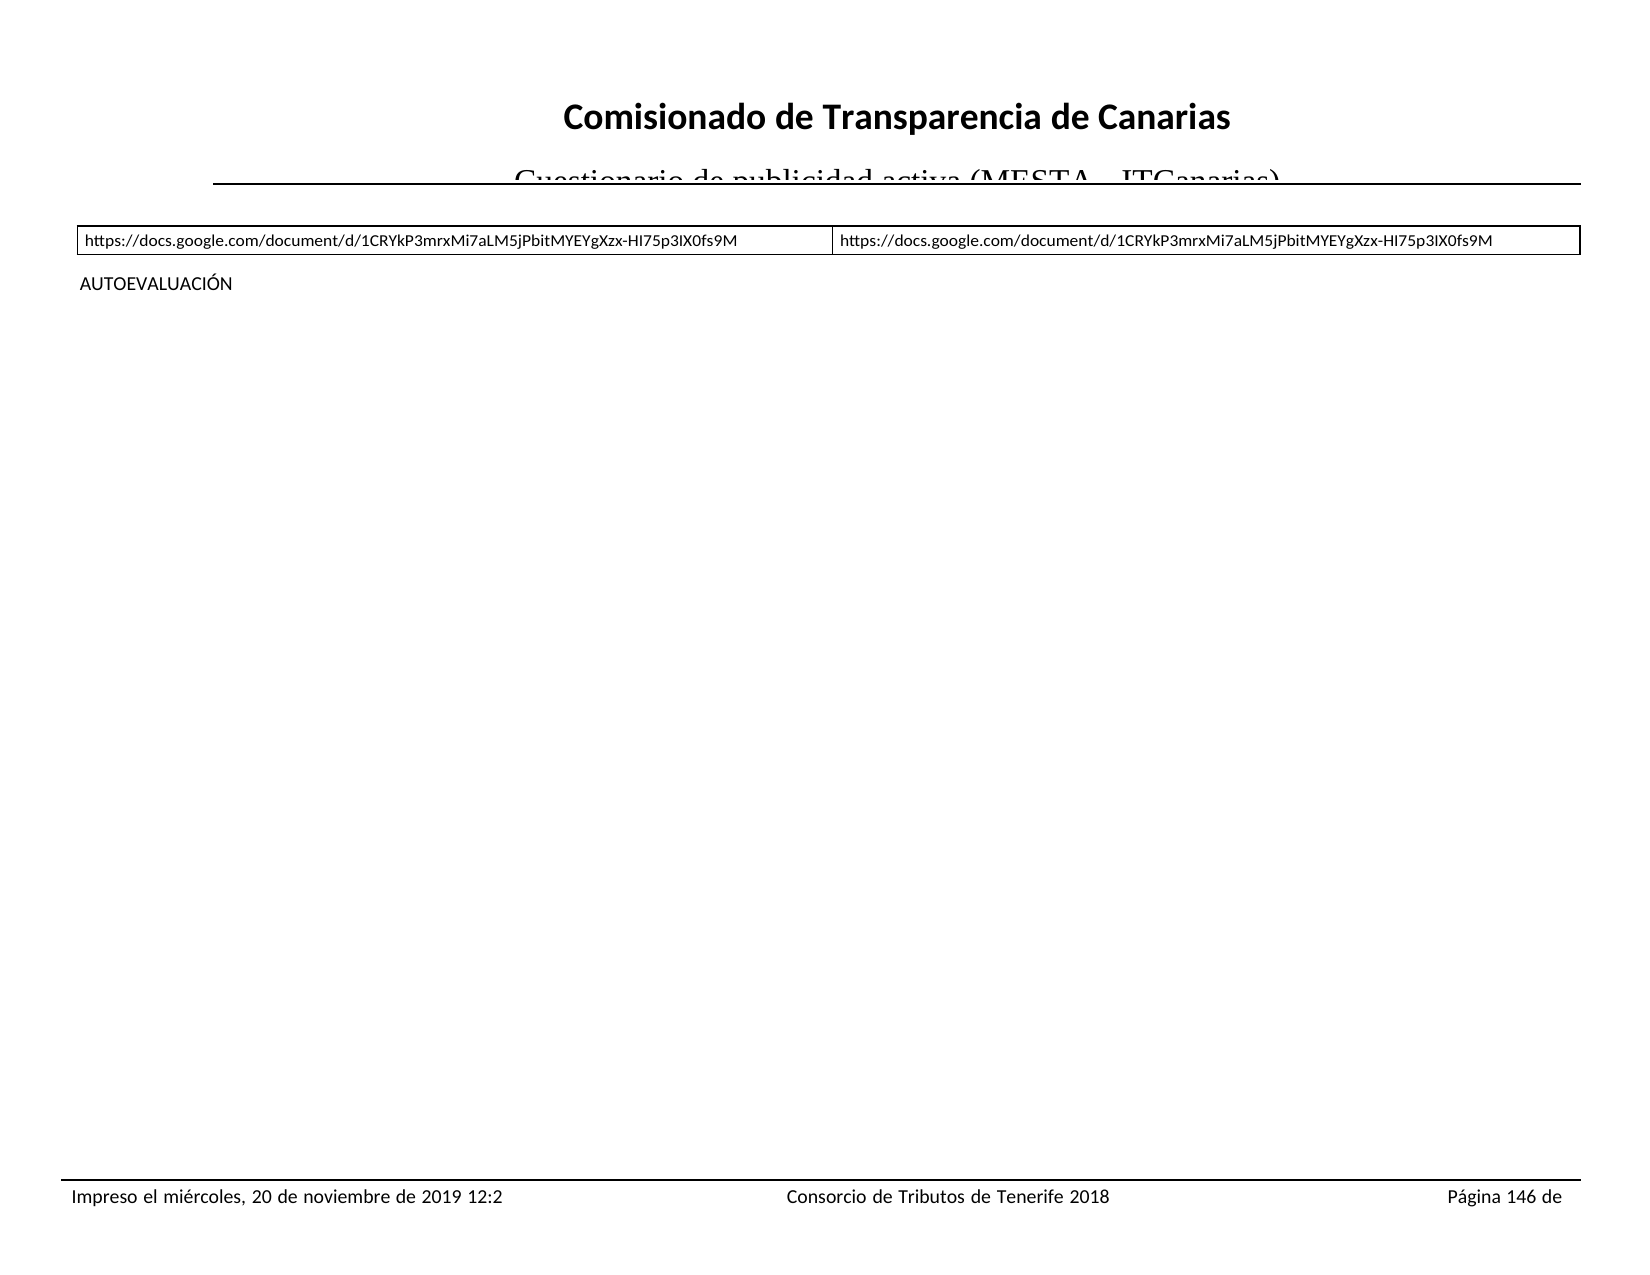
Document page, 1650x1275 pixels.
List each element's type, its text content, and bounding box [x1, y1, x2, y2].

table_cell https://docs.google.com/document/d/1CRYkP3mrxMi7aLM5jPbitMYEYgXzx-HI75p3IX0fs9M [833, 227, 1579, 253]
table_cell https://docs.google.com/document/d/1CRYkP3mrxMi7aLM5jPbitMYEYgXzx-HI75p3IX0fs9M [78, 227, 832, 253]
text AUTOEVALUACIÓN [79, 271, 1594, 295]
